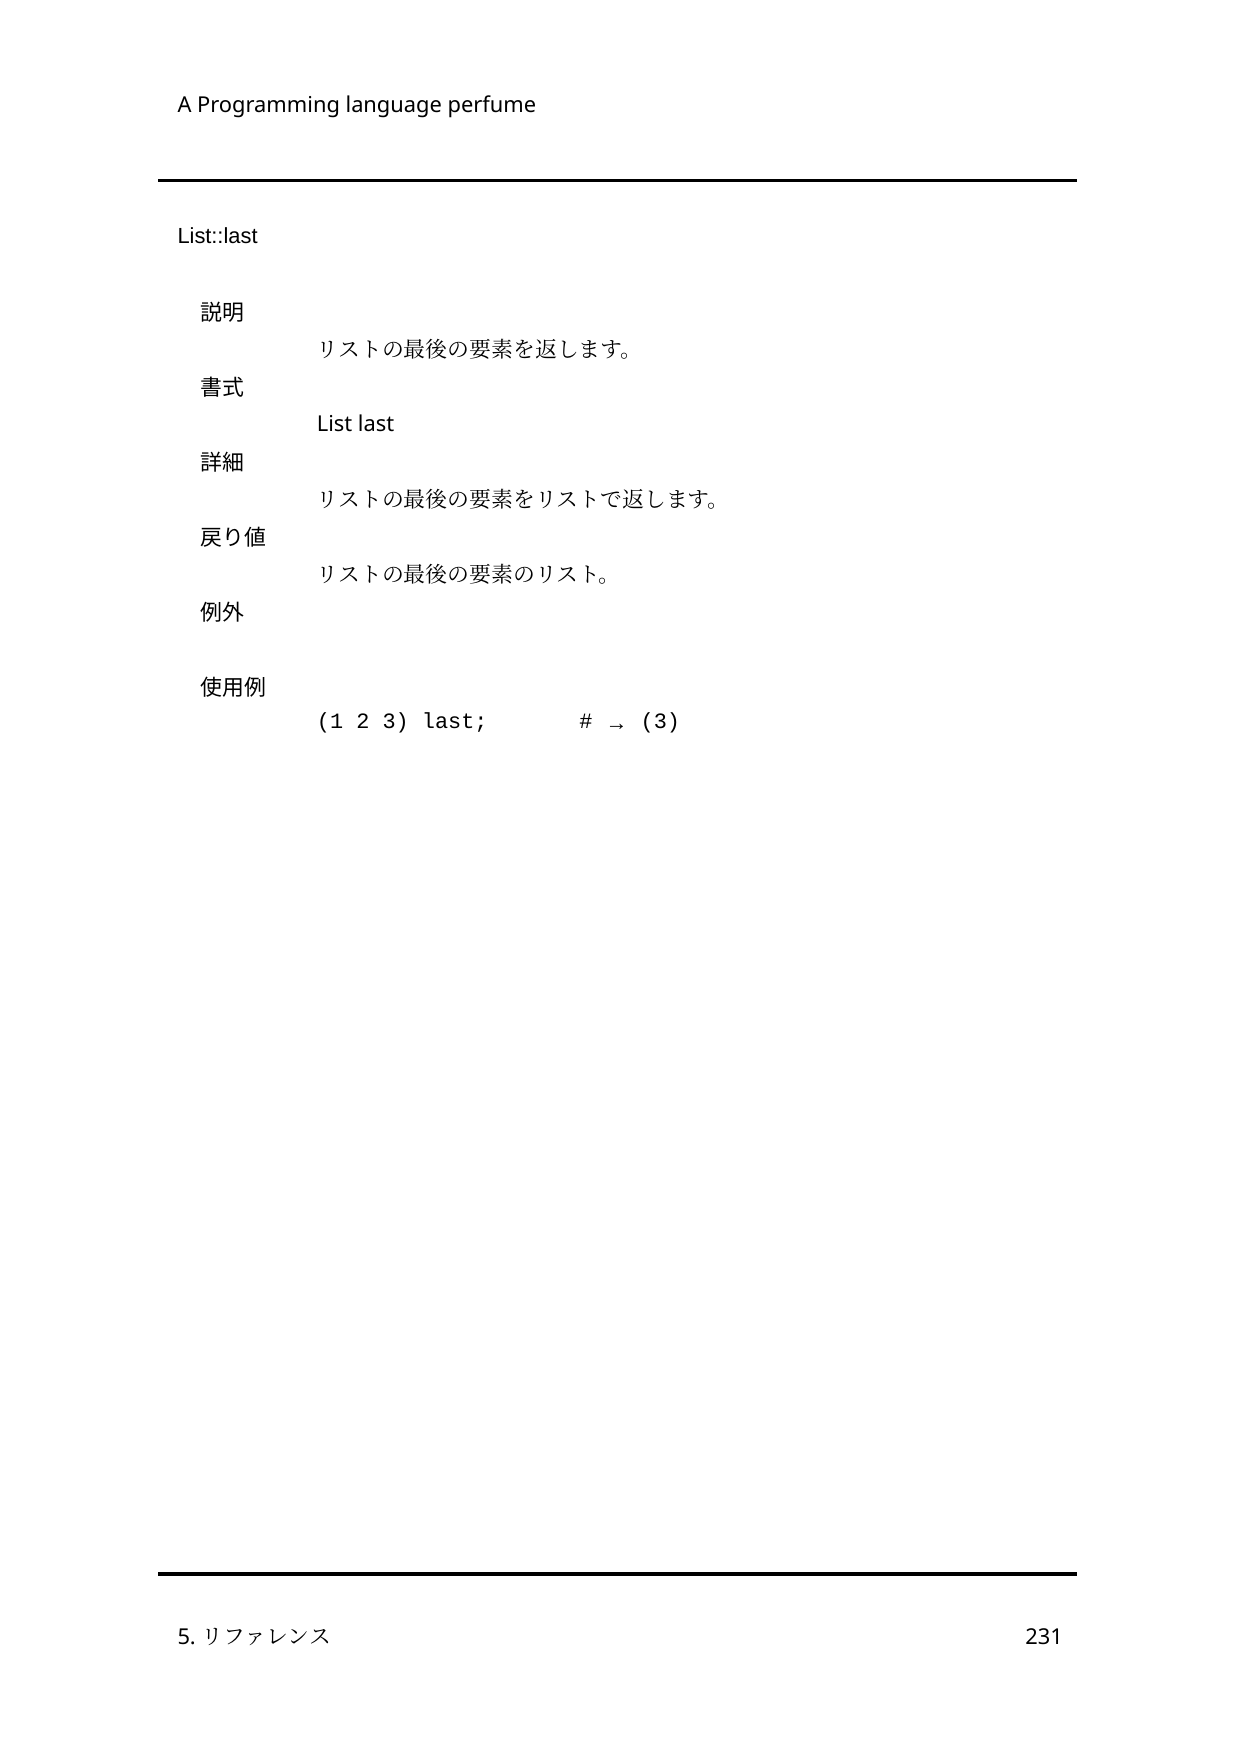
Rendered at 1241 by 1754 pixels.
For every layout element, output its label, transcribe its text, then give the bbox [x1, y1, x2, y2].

table_cell [317, 592, 1063, 667]
table_cell リストの最後の要素のリスト。 [317, 517, 1063, 592]
table_cell List last [317, 367, 1063, 442]
table_cell (1 2 3) last; # → (3) [317, 667, 1063, 742]
table_header 説明 [200, 292, 317, 367]
table_cell 詳細 [200, 442, 317, 517]
table_cell リストの最後の要素をリストで返します。 [317, 442, 1063, 517]
table_cell 戻り値 [200, 517, 317, 592]
table_cell 使用例 [200, 667, 317, 742]
table_cell 例外 [200, 592, 317, 667]
table_cell 書式 [200, 367, 317, 442]
subtitle List::last [177, 217, 1063, 254]
table_header リストの最後の要素を返します。 [317, 292, 1063, 367]
